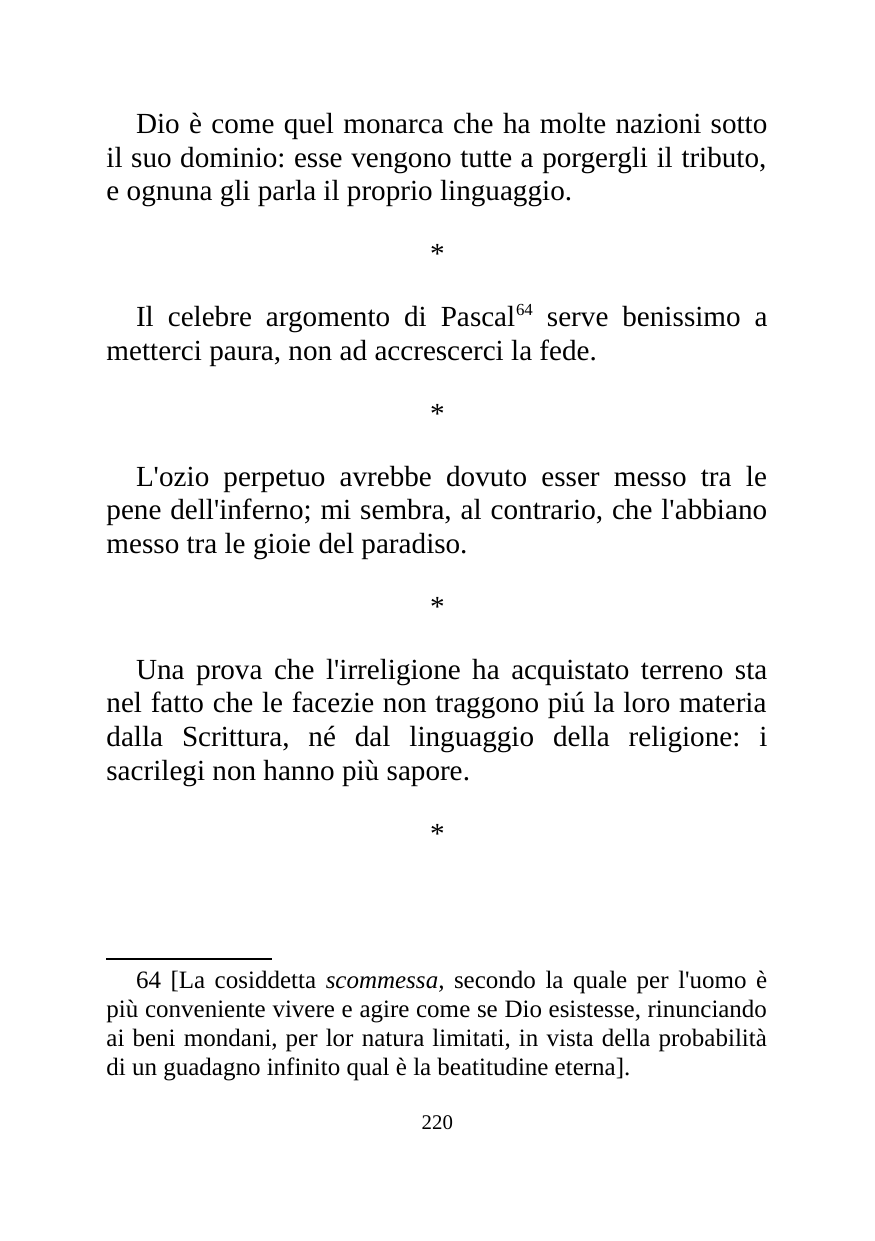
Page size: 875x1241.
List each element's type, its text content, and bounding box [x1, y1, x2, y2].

text * [106, 236, 768, 270]
text L'ozio perpetuo avrebbe dovuto esser messo tra le pene dell'inferno; mi sembra, al contrario, che l'abbiano messo tra le gioie del paradiso. [106, 459, 768, 559]
text * [106, 589, 768, 623]
text [La cosiddetta scommessa, secondo la quale per l'uomo è più conveniente vivere e agire come se Dio esistesse, rinunciando ai beni mondani, per lor natura limitati, in vista della probabilità di un guadagno infinito qual è la beatitudine eterna]. [106, 965, 768, 1080]
text Il celebre argomento di Pascal serve benissimo a metterci paura, non ad accrescerci la fede. [106, 299, 768, 366]
text * [106, 816, 768, 849]
text Una prova che l'irreligione ha acquistato terreno sta nel fatto che le facezie non traggono piú la loro materia dalla Scrittura, né dal linguaggio della religione: i sacrilegi non hanno più sapore. [106, 652, 768, 786]
text * [106, 396, 768, 429]
text Dio è come quel monarca che ha molte nazioni sotto il suo dominio: esse vengono tutte a porgergli il tributo, e ognuna gli parla il proprio linguaggio. [106, 106, 768, 207]
